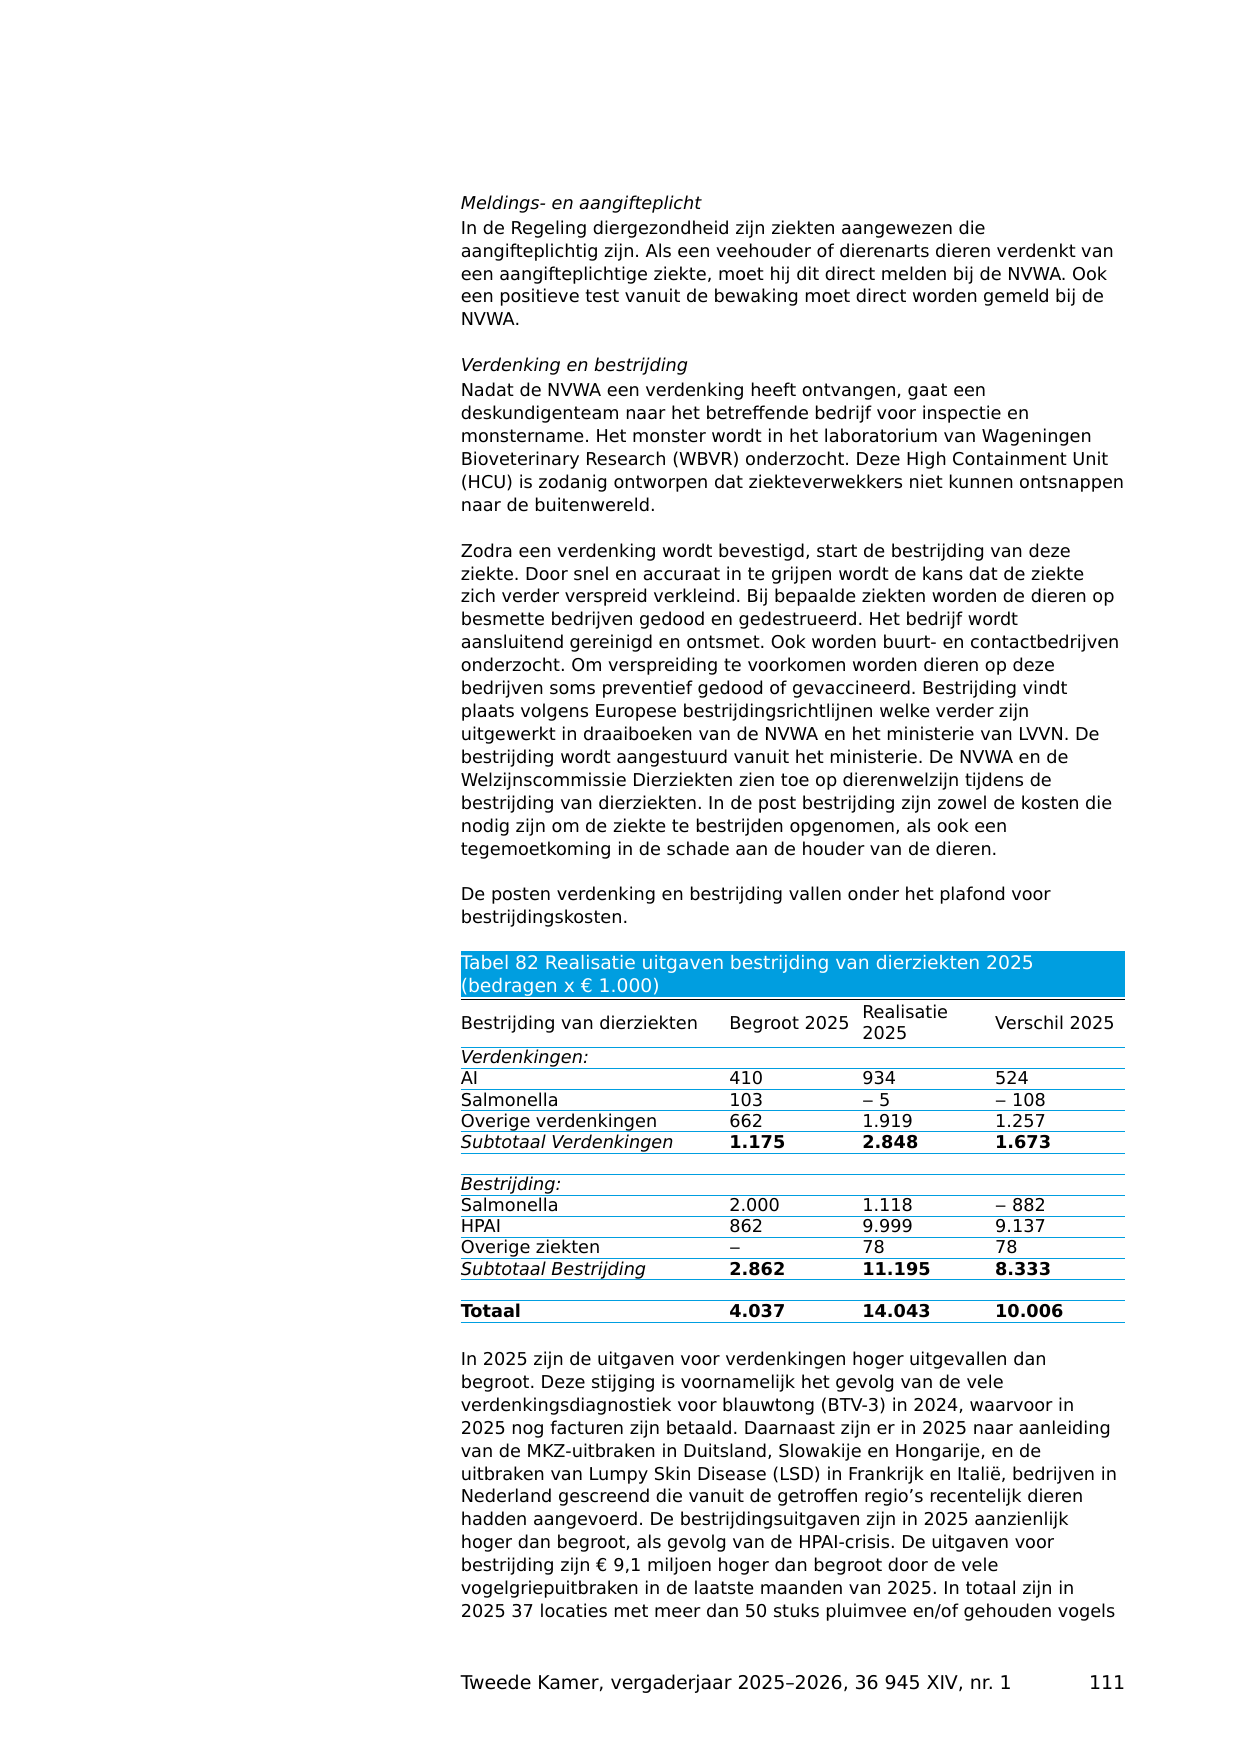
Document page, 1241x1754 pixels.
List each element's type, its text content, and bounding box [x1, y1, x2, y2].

table_cell 14.043 [859, 1301, 992, 1322]
text Verdenking en bestrijding [461, 353, 1125, 376]
table_cell [992, 1280, 1125, 1300]
table_cell Verschil 2025 [992, 1000, 1125, 1047]
table_cell 9.137 [992, 1217, 1125, 1237]
table_cell Overige ziekten [461, 1238, 726, 1258]
table_cell Subtotaal Bestrijding [461, 1259, 726, 1279]
table_cell Overige verdenkingen [461, 1111, 726, 1131]
table_cell [992, 1048, 1125, 1068]
table_cell ‒ 5 [859, 1090, 992, 1110]
table_cell 2.000 [726, 1196, 859, 1216]
table_cell 103 [726, 1090, 859, 1110]
table_cell 2.848 [859, 1132, 992, 1152]
table_cell [859, 1280, 992, 1300]
table_cell AI [461, 1069, 726, 1089]
table_cell 4.037 [726, 1301, 859, 1322]
table_cell [726, 1280, 859, 1300]
table_cell Subtotaal Verdenkingen [461, 1132, 726, 1152]
table_cell [461, 1154, 726, 1173]
text De posten verdenking en bestrijding vallen onder het plafond voor bestrijdingskosten. [461, 882, 1125, 928]
table_cell 9.999 [859, 1217, 992, 1237]
table_cell 11.195 [859, 1259, 992, 1279]
text Nadat de NVWA een verdenking heeft ontvangen, gaat een deskundigenteam naar het betreffende bedrijf voor inspectie en monstername. Het monster wordt in het laboratorium van Wageningen Bioveterinary Research (WBVR) onderzocht. Deze High Containment Unit (HCU) is zodanig ontworpen dat ziekteverwekkers niet kunnen ontsnappen naar de buitenwereld. [461, 378, 1125, 516]
text Meldings- en aangifteplicht [461, 191, 1125, 214]
table_cell [992, 1154, 1125, 1173]
table_cell [461, 1280, 726, 1300]
text Zodra een verdenking wordt bevestigd, start de bestrijding van deze ziekte. Door snel en accuraat in te grijpen wordt de kans dat de ziekte zich verder verspreid verkleind. Bij bepaalde ziekten worden de dieren op besmette bedrijven gedood en gedestrueerd. Het bedrijf wordt aansluitend gereinigd en ontsmet. Ook worden buurt- en contactbedrijven onderzocht. Om verspreiding te voorkomen worden dieren op deze bedrijven soms preventief gedood of gevaccineerd. Bestrijding vindt plaats volgens Europese bestrijdingsrichtlijnen welke verder zijn uitgewerkt in draaiboeken van de NVWA en het ministerie van LVVN. De bestrijding wordt aangestuurd vanuit het ministerie. De NVWA en de Welzijnscommissie Dierziekten zien toe op dierenwelzijn tijdens de bestrijding van dierziekten. In de post bestrijding zijn zowel de kosten die nodig zijn om de ziekte te bestrijden opgenomen, als ook een tegemoetkoming in de schade aan de houder van de dieren. [461, 539, 1125, 859]
table_cell Bestrijding van dierziekten [461, 1000, 726, 1047]
table_cell ‒ 108 [992, 1090, 1125, 1110]
table_cell Verdenkingen: [461, 1048, 726, 1068]
table_cell Bestrijding: [461, 1175, 726, 1195]
table_cell [726, 1175, 859, 1195]
table_cell Totaal [461, 1301, 726, 1322]
table_cell 78 [859, 1238, 992, 1258]
table_cell [859, 1175, 992, 1195]
table_cell [726, 1048, 859, 1068]
table_cell 524 [992, 1069, 1125, 1089]
table_cell 1.118 [859, 1196, 992, 1216]
table_cell 1.175 [726, 1132, 859, 1152]
table_cell 1.257 [992, 1111, 1125, 1131]
table_cell 10.006 [992, 1301, 1125, 1322]
table_cell Realisatie 2025 [859, 1000, 992, 1047]
table_cell 862 [726, 1217, 859, 1237]
table_cell 934 [859, 1069, 992, 1089]
text In de Regeling diergezondheid zijn ziekten aangewezen die aangifteplichtig zijn. Als een veehouder of dierenarts dieren verdenkt van een aangifteplichtige ziekte, moet hij dit direct melden bij de NVWA. Ook een positieve test vanuit de bewaking moet direct worden gemeld bij de NVWA. [461, 216, 1125, 330]
table_cell 8.333 [992, 1259, 1125, 1279]
text In 2025 zijn de uitgaven voor verdenkingen hoger uitgevallen dan begroot. Deze stijging is voornamelijk het gevolg van de vele verdenkingsdiagnostiek voor blauwtong (BTV-3) in 2024, waarvoor in 2025 nog facturen zijn betaald. Daarnaast zijn er in 2025 naar aanleiding van de MKZ-uitbraken in Duitsland, Slowakije en Hongarije, en de uitbraken van Lumpy Skin Disease (LSD) in Frankrijk en Italië, bedrijven in Nederland gescreend die vanuit de getroffen regio’s recentelijk dieren hadden aangevoerd. De bestrijdingsuitgaven zijn in 2025 aanzienlijk hoger dan begroot, als gevolg van de HPAI-crisis. De uitgaven voor bestrijding zijn € 9,1 miljoen hoger dan begroot door de vele vogelgriepuitbraken in de laatste maanden van 2025. In totaal zijn in 2025 37 locaties met meer dan 50 stuks pluimvee en/of gehouden vogels [461, 1347, 1125, 1622]
table_cell ‒ 882 [992, 1196, 1125, 1216]
table_cell [992, 1175, 1125, 1195]
table_cell 662 [726, 1111, 859, 1131]
table_cell 2.862 [726, 1259, 859, 1279]
table_cell HPAI [461, 1217, 726, 1237]
table_cell [859, 1154, 992, 1173]
table_cell Salmonella [461, 1196, 726, 1216]
table_cell 1.673 [992, 1132, 1125, 1152]
table_cell 1.919 [859, 1111, 992, 1131]
table_cell 410 [726, 1069, 859, 1089]
table_cell Salmonella [461, 1090, 726, 1110]
table_cell [859, 1048, 992, 1068]
table_cell [726, 1154, 859, 1173]
table_cell Begroot 2025 [726, 1000, 859, 1047]
table_cell ‒ [726, 1238, 859, 1258]
table_cell 78 [992, 1238, 1125, 1258]
